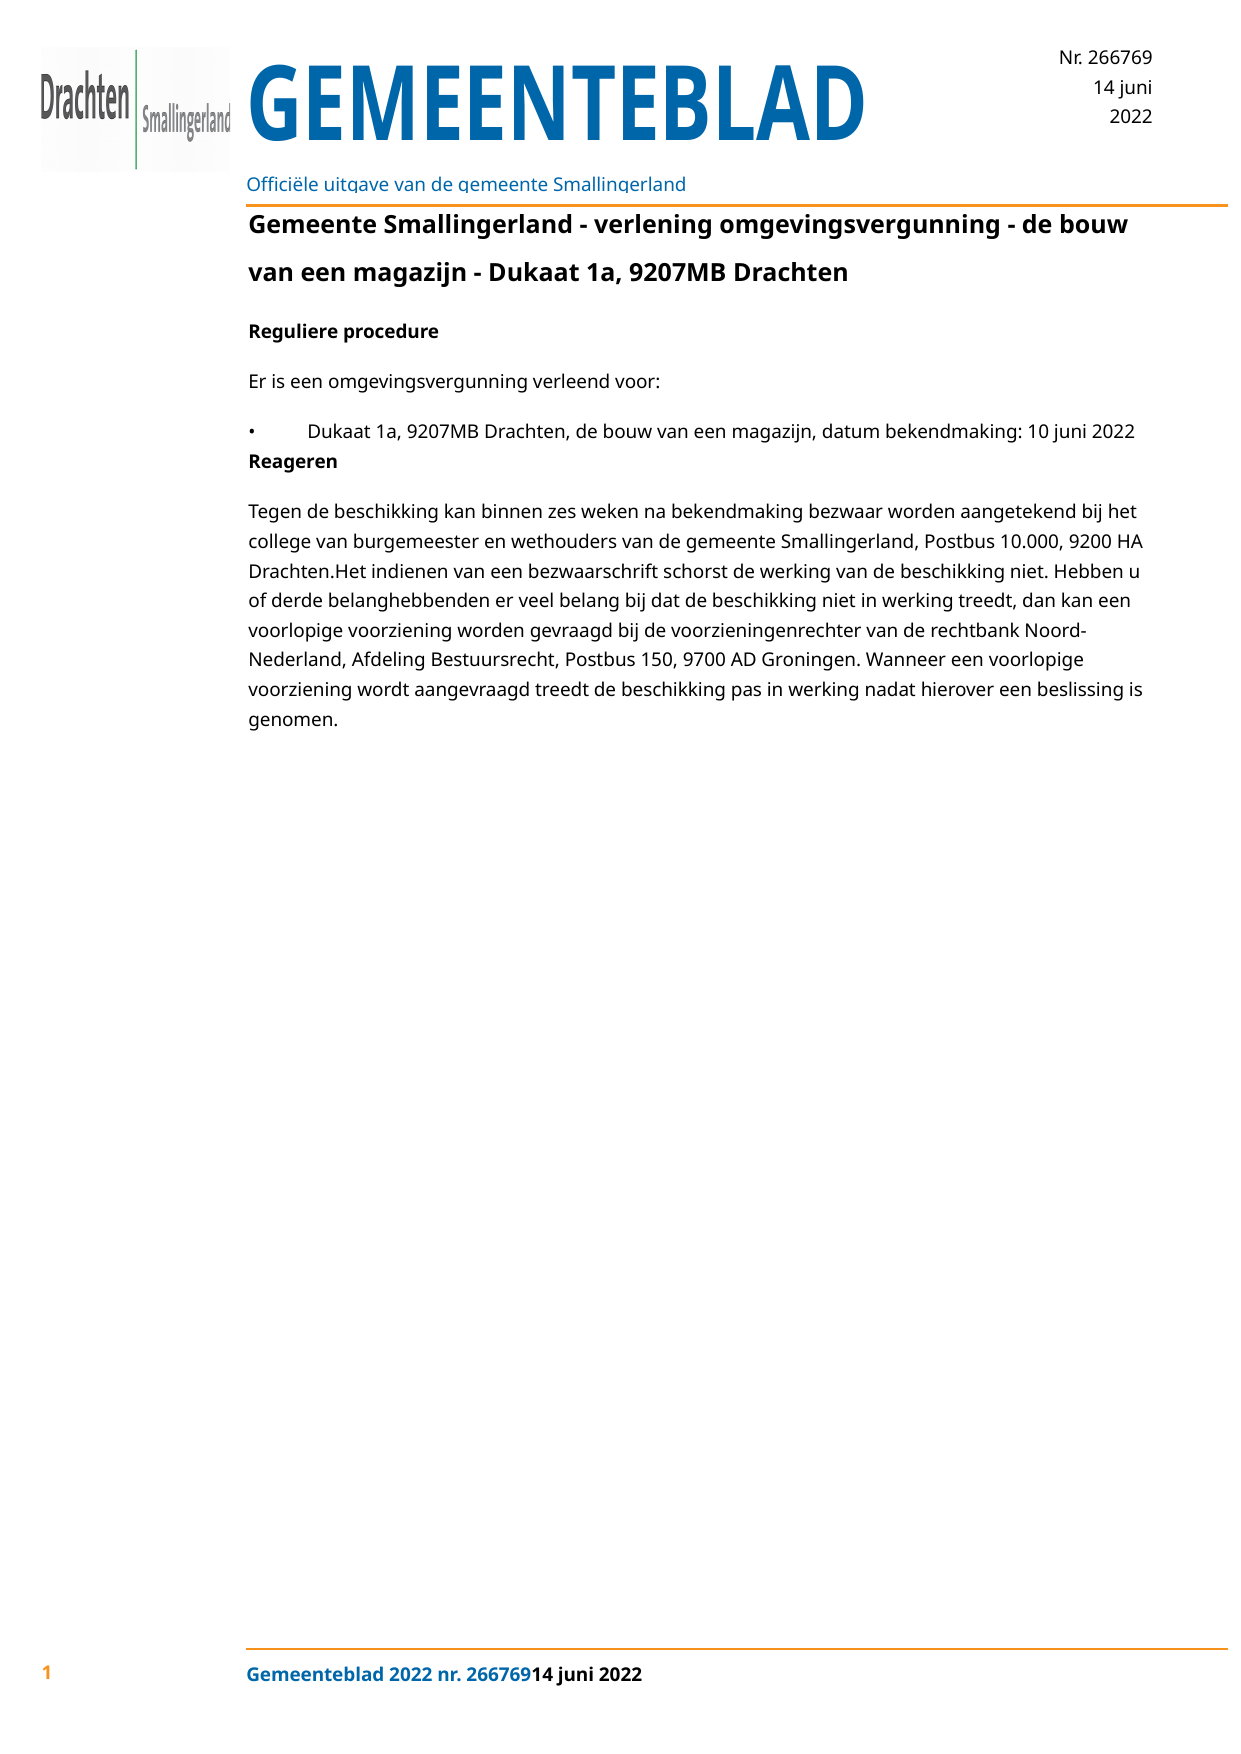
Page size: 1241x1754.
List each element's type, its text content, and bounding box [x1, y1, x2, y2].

text Gemeente Smallingerland - verlening omgevingsvergunning - de bouw van een magazijn - Dukaat 1a, 9207MB Drachten [248, 207, 1152, 288]
text Reageren [248, 448, 1152, 474]
text Er is een omgevingsvergunning verleend voor: [248, 368, 1152, 394]
picture [41, 47, 231, 172]
text Reguliere procedure [248, 318, 1152, 344]
list Dukaat 1a, 9207MB Drachten, de bouw van een magazijn, datum bekendmaking: 10 juni 2022 [248, 419, 1152, 444]
text Tegen de beschikking kan binnen zes weken na bekendmaking bezwaar worden aangetekend bij het college van burgemeester en wethouders van de gemeente Smallingerland, Postbus 10.000, 9200 HA Drachten.Het indienen van een bezwaarschrift schorst de werking van de beschikking niet. Hebben u of derde belanghebbenden er veel belang bij dat de beschikking niet in werking treedt, dan kan een voorlopige voorziening worden gevraagd bij de voorzieningenrechter van de rechtbank Noord-Nederland, Afdeling Bestuursrecht, Postbus 150, 9700 AD Groningen. Wanneer een voorlopige voorziening wordt aangevraagd treedt de beschikking pas in werking nadat hierover een beslissing is genomen. [248, 499, 1152, 732]
